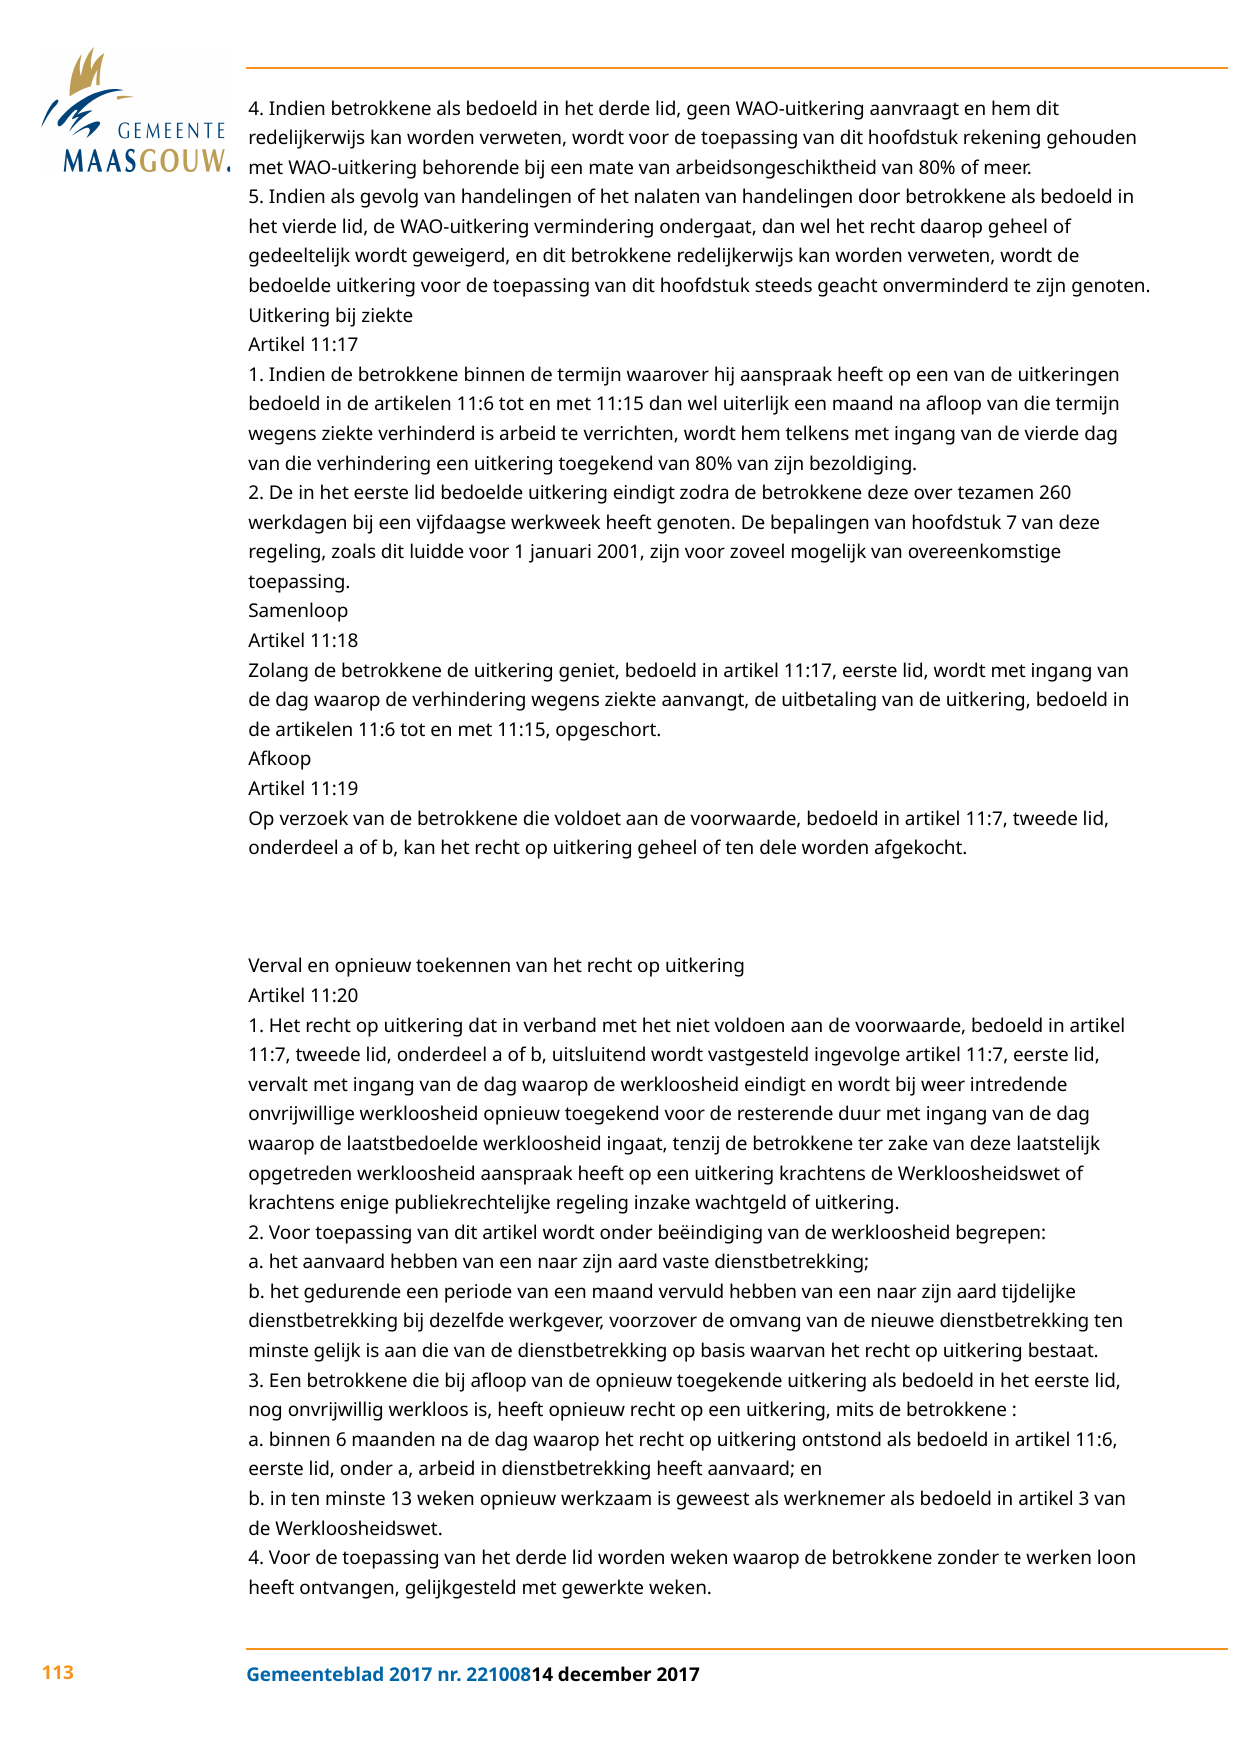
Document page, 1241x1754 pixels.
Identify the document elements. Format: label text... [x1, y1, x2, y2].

text Artikel 11:19 [248, 775, 1152, 801]
text 2. Voor toepassing van dit artikel wordt onder beëindiging van de werkloosheid begrepen: [248, 1219, 1152, 1245]
text Artikel 11:18 [248, 627, 1152, 653]
text a. het aanvaard hebben van een naar zijn aard vaste dienstbetrekking; [248, 1248, 1152, 1274]
text a. binnen 6 maanden na de dag waarop het recht op uitkering ontstond als bedoeld in artikel 11:6, eerste lid, onder a, arbeid in dienstbetrekking heeft aanvaard; en [248, 1426, 1152, 1481]
text Artikel 11:20 [248, 982, 1152, 1008]
text Uitkering bij ziekte [248, 302, 1152, 328]
text 4. Voor de toepassing van het derde lid worden weken waarop de betrokkene zonder te werken loon heeft ontvangen, gelijkgesteld met gewerkte weken. [248, 1544, 1152, 1600]
text Artikel 11:17 [248, 331, 1152, 357]
text Samenloop [248, 598, 1152, 623]
text Afkoop [248, 746, 1152, 771]
text Op verzoek van de betrokkene die voldoet aan de voorwaarde, bedoeld in artikel 11:7, tweede lid, onderdeel a of b, kan het recht op uitkering geheel of ten dele worden afgekocht. [248, 805, 1152, 860]
text Zolang de betrokkene de uitkering geniet, bedoeld in artikel 11:17, eerste lid, wordt met ingang van de dag waarop de verhindering wegens ziekte aanvangt, de uitbetaling van de uitkering, bedoeld in de artikelen 11:6 tot en met 11:15, opgeschort. [248, 657, 1152, 742]
text b. het gedurende een periode van een maand vervuld hebben van een naar zijn aard tijdelijke dienstbetrekking bij dezelfde werkgever, voorzover de omvang van de nieuwe dienstbetrekking ten minste gelijk is aan die van de dienstbetrekking op basis waarvan het recht op uitkering bestaat. [248, 1278, 1152, 1363]
text 3. Een betrokkene die bij afloop van de opnieuw toegekende uitkering als bedoeld in het eerste lid, nog onvrijwillig werkloos is, heeft opnieuw recht op een uitkering, mits de betrokkene : [248, 1367, 1152, 1422]
text b. in ten minste 13 weken opnieuw werkzaam is geweest als werknemer als bedoeld in artikel 3 van de Werkloosheidswet. [248, 1485, 1152, 1541]
text 5. Indien als gevolg van handelingen of het nalaten van handelingen door betrokkene als bedoeld in het vierde lid, de WAO-uitkering vermindering ondergaat, dan wel het recht daarop geheel of gedeeltelijk wordt geweigerd, en dit betrokkene redelijkerwijs kan worden verweten, wordt de bedoelde uitkering voor de toepassing van dit hoofdstuk steeds geacht onverminderd te zijn genoten. [248, 183, 1152, 298]
text 1. Het recht op uitkering dat in verband met het niet voldoen aan de voorwaarde, bedoeld in artikel 11:7, tweede lid, onderdeel a of b, uitsluitend wordt vastgesteld ingevolge artikel 11:7, eerste lid, vervalt met ingang van de dag waarop de werkloosheid eindigt en wordt bij weer intredende onvrijwillige werkloosheid opnieuw toegekend voor de resterende duur met ingang van de dag waarop de laatstbedoelde werkloosheid ingaat, tenzij de betrokkene ter zake van deze laatstelijk opgetreden werkloosheid aanspraak heeft op een uitkering krachtens de Werkloosheidswet of krachtens enige publiekrechtelijke regeling inzake wachtgeld of uitkering. [248, 1012, 1152, 1215]
text 1. Indien de betrokkene binnen de termijn waarover hij aanspraak heeft op een van de uitkeringen bedoeld in de artikelen 11:6 tot en met 11:15 dan wel uiterlijk een maand na afloop van die termijn wegens ziekte verhinderd is arbeid te verrichten, wordt hem telkens met ingang van de vierde dag van die verhindering een uitkering toegekend van 80% van zijn bezoldiging. [248, 361, 1152, 476]
text 4. Indien betrokkene als bedoeld in het derde lid, geen WAO-uitkering aanvraagt en hem dit redelijkerwijs kan worden verweten, wordt voor de toepassing van dit hoofdstuk rekening gehouden met WAO-uitkering behorende bij een mate van arbeidsongeschiktheid van 80% of meer. [248, 95, 1152, 180]
text 2. De in het eerste lid bedoelde uitkering eindigt zodra de betrokkene deze over tezamen 260 werkdagen bij een vijfdaagse werkweek heeft genoten. De bepalingen van hoofdstuk 7 van deze regeling, zoals dit luidde voor 1 januari 2001, zijn voor zoveel mogelijk van overeenkomstige toepassing. [248, 479, 1152, 594]
text Verval en opnieuw toekennen van het recht op uitkering [248, 953, 1152, 978]
picture [41, 47, 231, 172]
